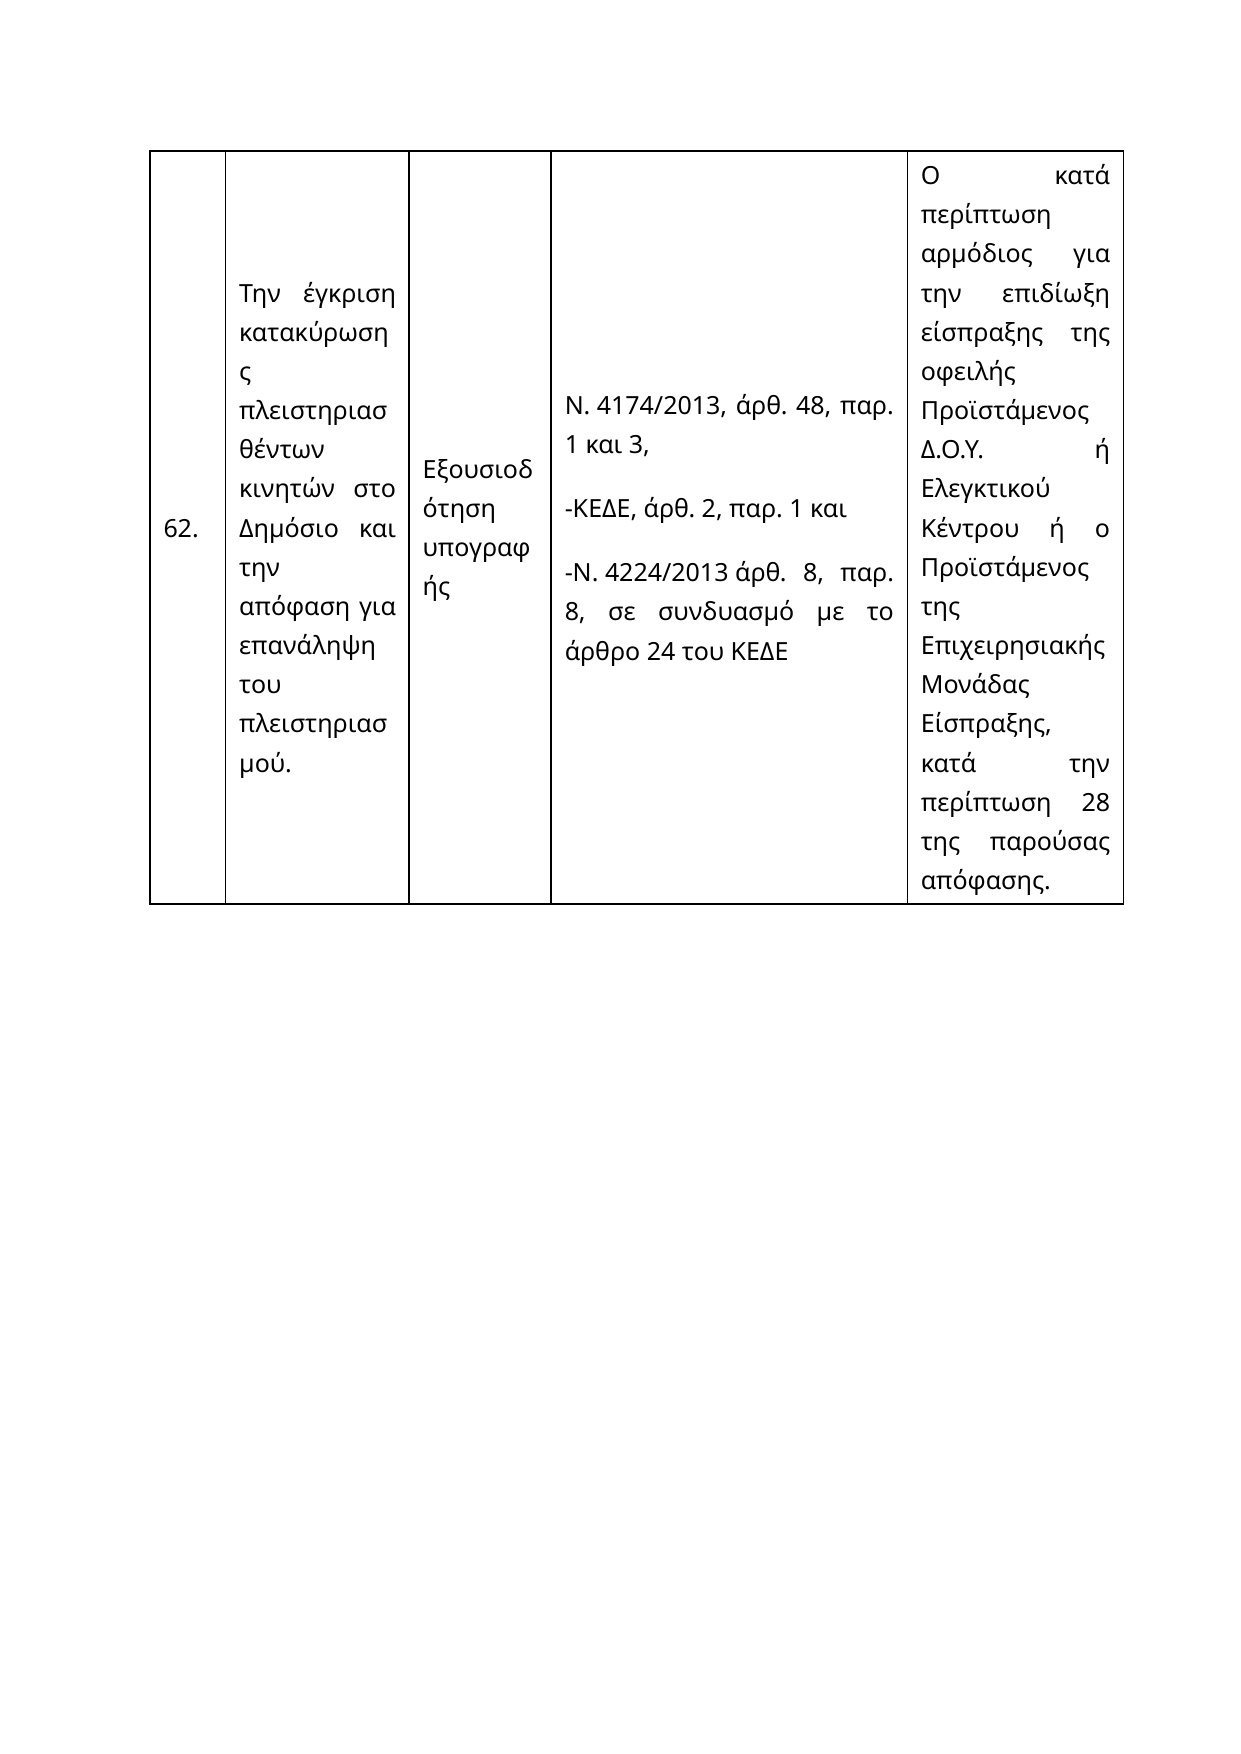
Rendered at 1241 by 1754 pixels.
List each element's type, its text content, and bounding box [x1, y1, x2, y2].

table_cell Ο κατά περίπτωση αρμόδιος για την επιδίωξη είσπραξης της οφειλής Προϊστάμενος Δ.Ο.Υ. ή Ελεγκτικού Κέντρου ή ο Προϊστάμενος της Επιχειρησιακής Μονάδας Είσπραξης, κατά την περίπτωση 28 της παρούσας απόφασης. [908, 152, 1123, 903]
table_cell Ν. 4174/2013, άρθ. 48, παρ. 1 και 3, -ΚΕΔΕ, άρθ. 2, παρ. 1 και -Ν. 4224/2013 άρθ. 8, παρ. 8, σε συνδυασμό με το άρθρο 24 του ΚΕΔΕ [552, 152, 907, 903]
table_cell Εξουσιοδότηση υπογραφής [410, 152, 550, 903]
table_cell 62. [151, 152, 225, 903]
table_cell Την έγκριση κατακύρωσης πλειστηριασθέντων κινητών στο Δημόσιο και την απόφαση για επανάληψη του πλειστηριασμού. [226, 152, 408, 903]
